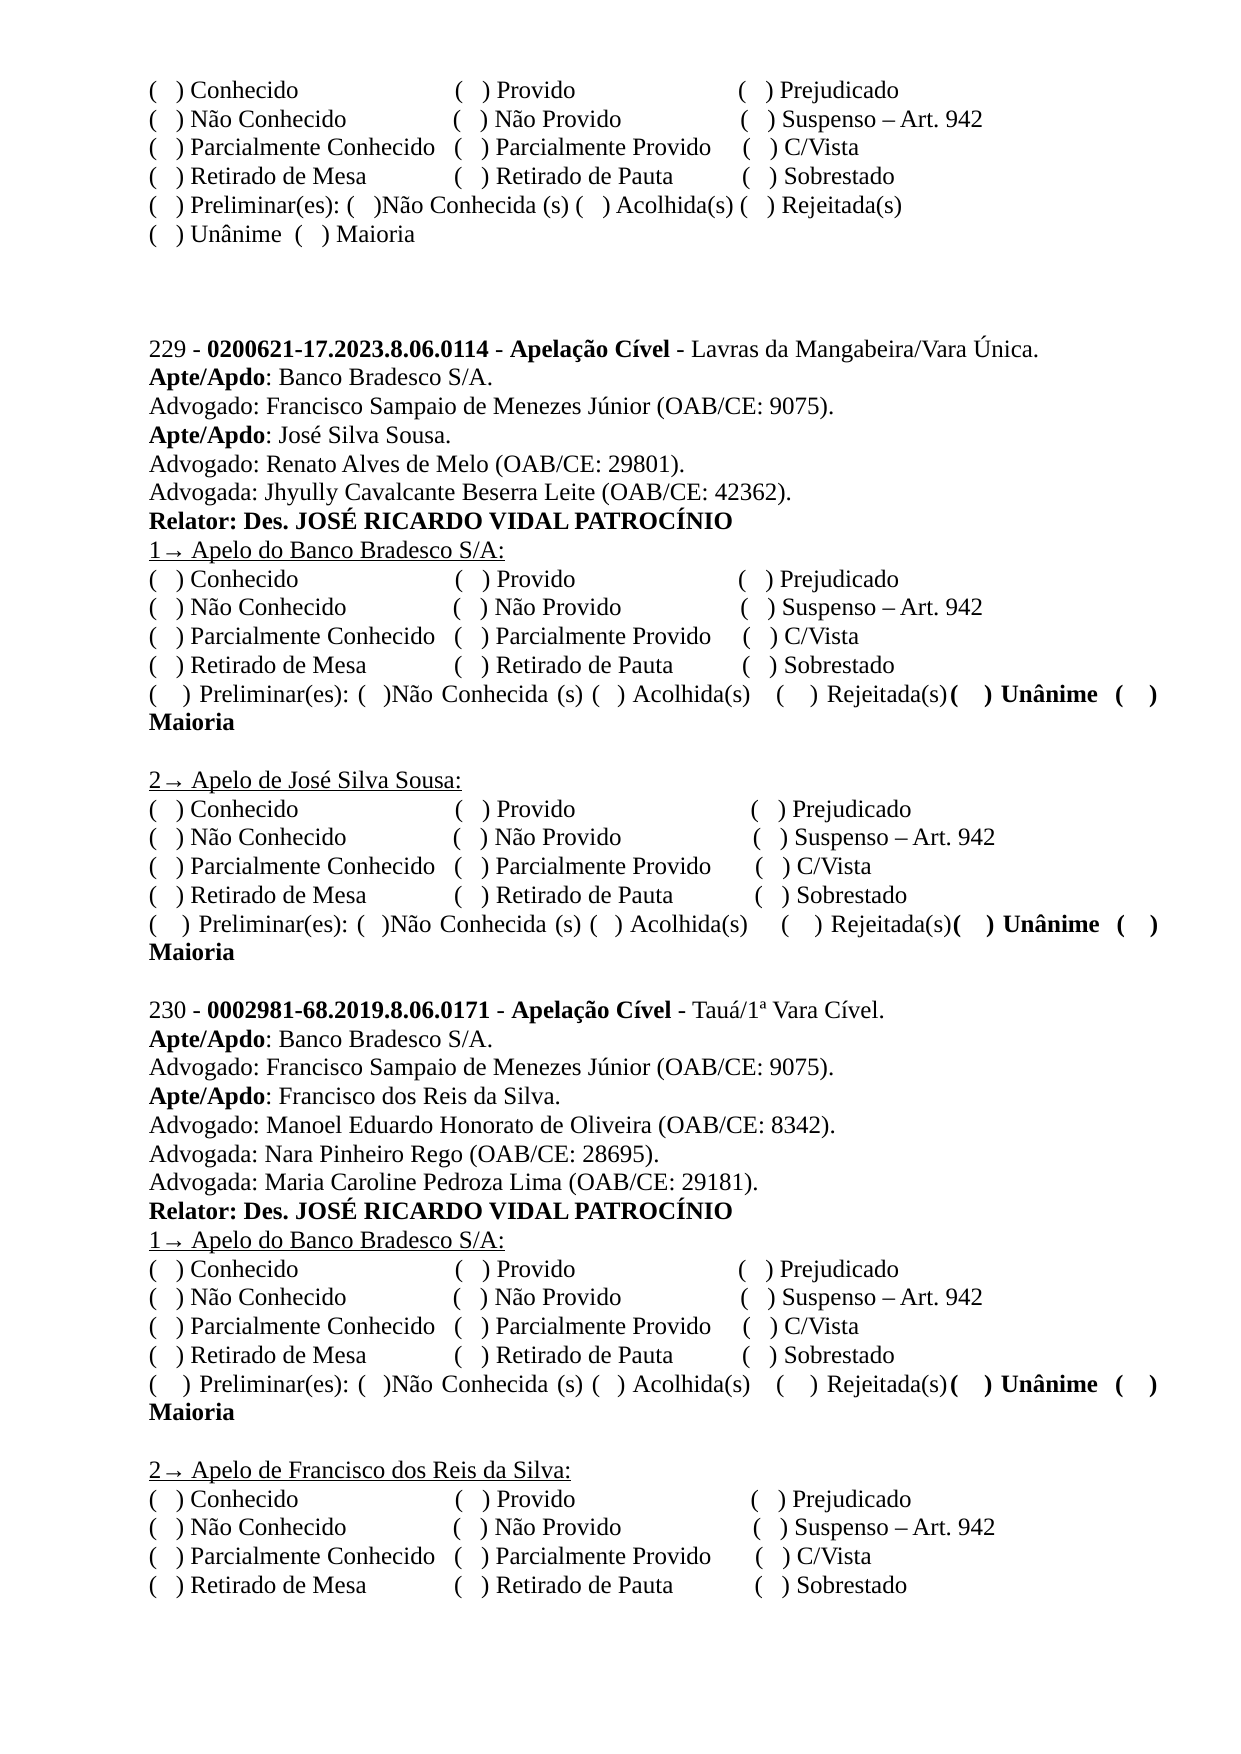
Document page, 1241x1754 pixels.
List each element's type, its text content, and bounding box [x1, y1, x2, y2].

text ( ) Preliminar(es): ( )Não Conhecida (s) ( ) Acolhida(s) ( ) Rejeitada(s)( ) Unânime ( ) Maioria [148, 679, 1158, 736]
text Advogado: Manoel Eduardo Honorato de Oliveira (OAB/CE: 8342). [148, 1110, 1141, 1139]
text ( ) Conhecido ( ) Provido ( ) Prejudicado [148, 75, 1141, 104]
text ( ) Parcialmente Conhecido ( ) Parcialmente Provido ( ) C/Vista [148, 1311, 1158, 1340]
text Advogado: Francisco Sampaio de Menezes Júnior (OAB/CE: 9075). [148, 1052, 1141, 1081]
text Advogado: Renato Alves de Melo (OAB/CE: 29801). [148, 449, 1141, 477]
text ( ) Parcialmente Conhecido ( ) Parcialmente Provido ( ) C/Vista [148, 851, 1158, 880]
text ( ) Preliminar(es): ( )Não Conhecida (s) ( ) Acolhida(s) ( ) Rejeitada(s)( ) Unânime ( ) Maioria [148, 1369, 1158, 1426]
text ( ) Parcialmente Conhecido ( ) Parcialmente Provido ( ) C/Vista [148, 132, 1158, 161]
text ( ) Retirado de Mesa ( ) Retirado de Pauta ( ) Sobrestado [148, 1340, 1158, 1369]
text ( ) Não Conhecido ( ) Não Provido ( ) Suspenso – Art. 942 [148, 104, 1158, 132]
text Apte/Apdo: Banco Bradesco S/A. [148, 362, 1141, 391]
text ( ) Não Conhecido ( ) Não Provido ( ) Suspenso – Art. 942 [148, 1282, 1158, 1311]
text Relator: Des. JOSÉ RICARDO VIDAL PATROCÍNIO [148, 506, 1141, 535]
text 230 - 0002981-68.2019.8.06.0171 - Apelação Cível - Tauá/1ª Vara Cível. [148, 995, 1141, 1024]
text Apte/Apdo: Francisco dos Reis da Silva. [148, 1081, 1141, 1110]
text ( ) Retirado de Mesa ( ) Retirado de Pauta ( ) Sobrestado [148, 880, 1158, 909]
text ( ) Conhecido ( ) Provido ( ) Prejudicado [148, 794, 1141, 822]
text Apte/Apdo: Banco Bradesco S/A. [148, 1024, 1141, 1052]
text 1→ Apelo do Banco Bradesco S/A: [148, 1225, 1141, 1254]
text ( ) Conhecido ( ) Provido ( ) Prejudicado [148, 1484, 1141, 1512]
text Advogada: Nara Pinheiro Rego (OAB/CE: 28695). [148, 1139, 1141, 1167]
text ( ) Preliminar(es): ( )Não Conhecida (s) ( ) Acolhida(s) ( ) Rejeitada(s)( ) Unânime ( ) Maioria [148, 909, 1158, 966]
text 229 - 0200621-17.2023.8.06.0114 - Apelação Cível - Lavras da Mangabeira/Vara Única. [148, 334, 1141, 362]
text ( ) Unânime ( ) Maioria [148, 219, 1158, 247]
text Advogada: Maria Caroline Pedroza Lima (OAB/CE: 29181). [148, 1167, 1141, 1196]
text 2→ Apelo de Francisco dos Reis da Silva: [148, 1455, 1141, 1484]
text 2→ Apelo de José Silva Sousa: [148, 765, 1141, 794]
text 1→ Apelo do Banco Bradesco S/A: [148, 535, 1141, 564]
text ( ) Não Conhecido ( ) Não Provido ( ) Suspenso – Art. 942 [148, 592, 1158, 621]
text Advogada: Jhyully Cavalcante Beserra Leite (OAB/CE: 42362). [148, 477, 1141, 506]
text ( ) Conhecido ( ) Provido ( ) Prejudicado [148, 564, 1141, 592]
text ( ) Não Conhecido ( ) Não Provido ( ) Suspenso – Art. 942 [148, 822, 1158, 851]
text ( ) Parcialmente Conhecido ( ) Parcialmente Provido ( ) C/Vista [148, 621, 1158, 650]
text ( ) Retirado de Mesa ( ) Retirado de Pauta ( ) Sobrestado [148, 161, 1158, 190]
text Apte/Apdo: José Silva Sousa. [148, 420, 1141, 449]
text Relator: Des. JOSÉ RICARDO VIDAL PATROCÍNIO [148, 1196, 1141, 1225]
text ( ) Parcialmente Conhecido ( ) Parcialmente Provido ( ) C/Vista [148, 1541, 1158, 1570]
text Advogado: Francisco Sampaio de Menezes Júnior (OAB/CE: 9075). [148, 391, 1141, 420]
text ( ) Retirado de Mesa ( ) Retirado de Pauta ( ) Sobrestado [148, 1570, 1158, 1599]
text ( ) Conhecido ( ) Provido ( ) Prejudicado [148, 1254, 1141, 1282]
text ( ) Retirado de Mesa ( ) Retirado de Pauta ( ) Sobrestado [148, 650, 1158, 679]
text ( ) Não Conhecido ( ) Não Provido ( ) Suspenso – Art. 942 [148, 1512, 1158, 1541]
text ( ) Preliminar(es): ( )Não Conhecida (s) ( ) Acolhida(s) ( ) Rejeitada(s) [148, 190, 1158, 219]
